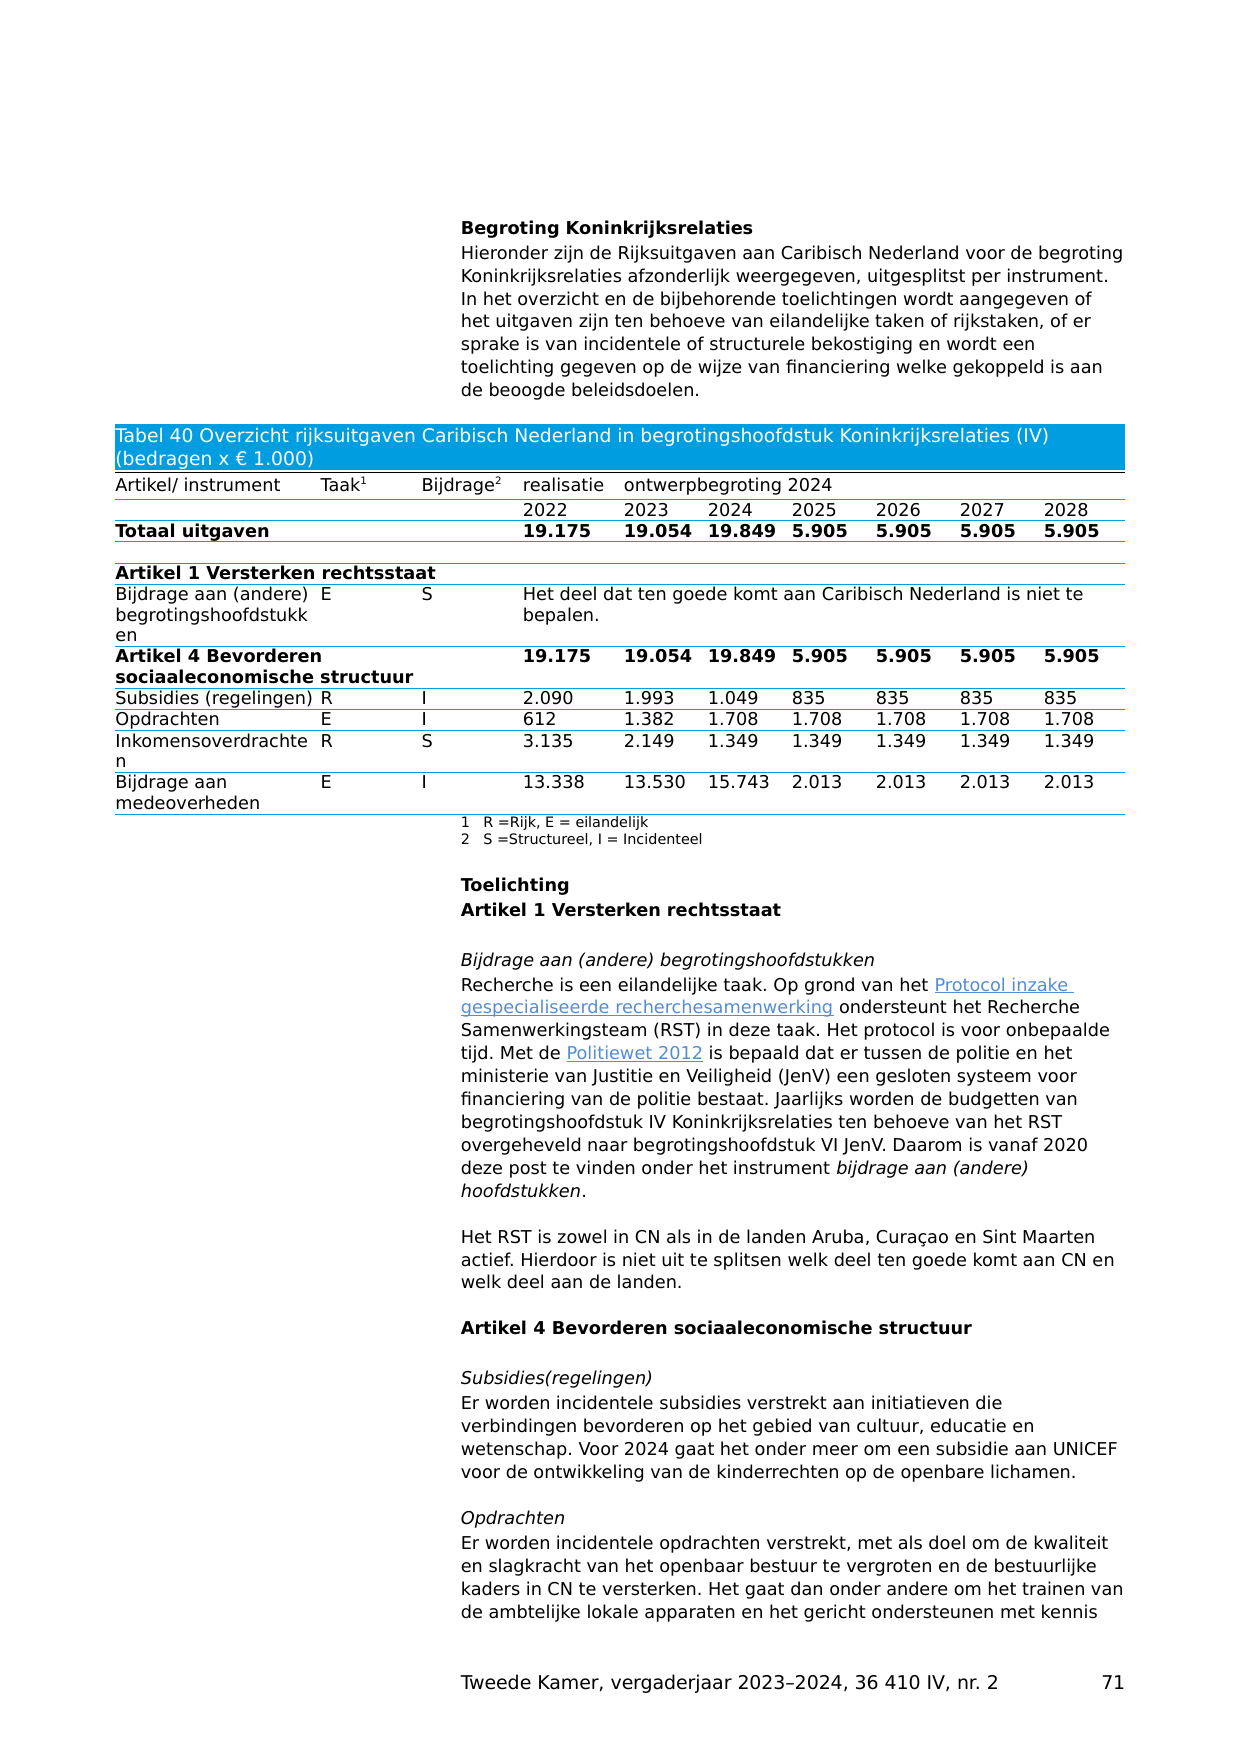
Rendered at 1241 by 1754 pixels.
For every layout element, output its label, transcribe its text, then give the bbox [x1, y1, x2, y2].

table_cell 19.849 [705, 521, 789, 541]
text Artikel 1 Versterken rechtsstaat [461, 898, 1125, 921]
table_cell Het deel dat ten goede komt aan Caribisch Nederland is niet te bepalen. [520, 585, 1125, 646]
table_cell 19.054 [621, 647, 705, 688]
text Begroting Koninkrijksrelaties [461, 216, 1125, 239]
text Hieronder zijn de Rijksuitgaven aan Caribisch Nederland voor de begroting Koninkrijksrelaties afzonderlijk weergegeven, uitgesplitst per instrument. In het overzicht en de bijbehorende toelichtingen wordt aangegeven of het uitgaven zijn ten behoeve van eilandelijke taken of rijkstaken, of er sprake is van incidentele of structurele bekostiging en wordt een toelichting gegeven op de wijze van financiering welke gekoppeld is aan de beoogde beleidsdoelen. [461, 241, 1125, 401]
table_cell 1.993 [621, 689, 705, 709]
table_cell [789, 542, 873, 562]
table_cell [957, 564, 1041, 583]
table_cell [318, 521, 418, 541]
table_cell E [318, 585, 418, 646]
table_cell 1.349 [1041, 731, 1125, 772]
table_cell Inkomensoverdrachten [115, 731, 317, 772]
table_cell 5.905 [873, 521, 957, 541]
text Subsidies(regelingen) [461, 1366, 1125, 1389]
table_cell Opdrachten [115, 710, 317, 730]
table_cell [318, 542, 418, 562]
table_cell E [318, 710, 418, 730]
table_cell Taak1 [318, 473, 418, 499]
table_cell 2022 [520, 500, 621, 520]
table_cell [705, 542, 789, 562]
text Er worden incidentele subsidies verstrekt aan initiatieven die verbindingen bevorderen op het gebied van cultuur, educatie en wetenschap. Voor 2024 gaat het onder meer om een subsidie aan UNICEF voor de ontwikkeling van de kinderrechten op de openbare lichamen. [461, 1391, 1125, 1483]
table_cell 5.905 [957, 521, 1041, 541]
table_cell [520, 564, 621, 583]
table_cell realisatie [520, 473, 621, 499]
table_cell [957, 542, 1041, 562]
table_cell 2.013 [1041, 773, 1125, 813]
table_cell 2025 [789, 500, 873, 520]
table_cell 1.708 [957, 710, 1041, 730]
text Opdrachten [461, 1506, 1125, 1529]
table_cell 13.530 [621, 773, 705, 813]
table_cell 2.090 [520, 689, 621, 709]
table_cell 2024 [705, 500, 789, 520]
table_cell [419, 542, 520, 562]
table_cell 1.708 [705, 710, 789, 730]
table_cell 5.905 [789, 521, 873, 541]
table_cell 1.708 [873, 710, 957, 730]
table_cell [419, 521, 520, 541]
table_cell [1041, 542, 1125, 562]
table_cell 1.349 [873, 731, 957, 772]
table_cell 1.382 [621, 710, 705, 730]
table_cell 19.175 [520, 521, 621, 541]
table_cell 835 [789, 689, 873, 709]
table_cell 3.135 [520, 731, 621, 772]
table_cell [621, 564, 705, 583]
table_cell S [419, 731, 520, 772]
table_cell [873, 564, 957, 583]
table_cell 835 [873, 689, 957, 709]
table_cell 835 [1041, 689, 1125, 709]
list R =Rijk, E = eilandelijk [461, 815, 1125, 831]
table_cell 5.905 [1041, 647, 1125, 688]
table_cell 2026 [873, 500, 957, 520]
table_cell [115, 542, 317, 562]
table_cell ontwerpbegroting 2024 [621, 473, 1125, 499]
table_cell 2.013 [873, 773, 957, 813]
table_cell 5.905 [789, 647, 873, 688]
text Bijdrage aan (andere) begrotingshoofdstukken [461, 948, 1125, 971]
table_cell Artikel 1 Versterken rechtsstaat [115, 564, 520, 583]
table_cell [520, 542, 621, 562]
table_cell 5.905 [957, 647, 1041, 688]
table_cell 2027 [957, 500, 1041, 520]
table_cell 2.149 [621, 731, 705, 772]
table_cell [789, 564, 873, 583]
table_cell Bijdrage aan medeoverheden [115, 773, 317, 813]
table_cell 19.054 [621, 521, 705, 541]
table_cell [318, 500, 418, 520]
table_cell R [318, 731, 418, 772]
table_cell I [419, 710, 520, 730]
table_cell 15.743 [705, 773, 789, 813]
table_cell Artikel 4 Bevorderen sociaaleconomische structuur [115, 647, 520, 688]
text Het RST is zowel in CN als in de landen Aruba, Curaçao en Sint Maarten actief. Hierdoor is niet uit te splitsen welk deel ten goede komt aan CN en welk deel aan de landen. [461, 1225, 1125, 1293]
table_cell 1.349 [705, 731, 789, 772]
table_cell [1041, 564, 1125, 583]
table_cell I [419, 689, 520, 709]
table_cell Bijdrage2 [419, 473, 520, 499]
table_cell 1.349 [957, 731, 1041, 772]
table_cell [115, 500, 317, 520]
text Artikel 4 Bevorderen sociaaleconomische structuur [461, 1316, 1125, 1339]
table_cell 2028 [1041, 500, 1125, 520]
table_cell 835 [957, 689, 1041, 709]
table_cell 5.905 [873, 647, 957, 688]
table_cell 2023 [621, 500, 705, 520]
table_cell I [419, 773, 520, 813]
table_cell E [318, 773, 418, 813]
table_cell 13.338 [520, 773, 621, 813]
list S =Structureel, I = Incidenteel [461, 831, 1125, 848]
table_cell 19.175 [520, 647, 621, 688]
table_cell Totaal uitgaven [115, 521, 317, 541]
table_cell 1.349 [789, 731, 873, 772]
table_cell Bijdrage aan (andere) begrotingshoofdstukken [115, 585, 317, 646]
text Er worden incidentele opdrachten verstrekt, met als doel om de kwaliteit en slagkracht van het openbaar bestuur te vergroten en de bestuurlijke kaders in CN te versterken. Het gaat dan onder andere om het trainen van de ambtelijke lokale apparaten en het gericht ondersteunen met kennis [461, 1531, 1125, 1623]
table_cell [621, 542, 705, 562]
table_cell [873, 542, 957, 562]
table_cell 2.013 [957, 773, 1041, 813]
table_cell 1.708 [789, 710, 873, 730]
table_cell Subsidies (regelingen) [115, 689, 317, 709]
table_cell [419, 500, 520, 520]
table_cell Artikel/ instrument [115, 473, 317, 499]
table_cell S [419, 585, 520, 646]
table_cell 612 [520, 710, 621, 730]
table_cell 5.905 [1041, 521, 1125, 541]
table_cell R [318, 689, 418, 709]
table_cell 1.708 [1041, 710, 1125, 730]
text Toelichting [461, 873, 1125, 896]
text Recherche is een eilandelijke taak. Op grond van het Protocol inzake gespecialiseerde recherchesamenwerking ondersteunt het Recherche Samenwerkingsteam (RST) in deze taak. Het protocol is voor onbepaalde tijd. Met de Politiewet 2012 is bepaald dat er tussen de politie en het ministerie van Justitie en Veiligheid (JenV) een gesloten systeem voor financiering van de politie bestaat. Jaarlijks worden de budgetten van begrotingshoofdstuk IV Koninkrijksrelaties ten behoeve van het RST overgeheveld naar begrotingshoofdstuk VI JenV. Daarom is vanaf 2020 deze post te vinden onder het instrument bijdrage aan (andere) hoofdstukken. [461, 973, 1125, 1202]
table_cell 19.849 [705, 647, 789, 688]
table_cell 1.049 [705, 689, 789, 709]
table_cell [705, 564, 789, 583]
table_cell 2.013 [789, 773, 873, 813]
